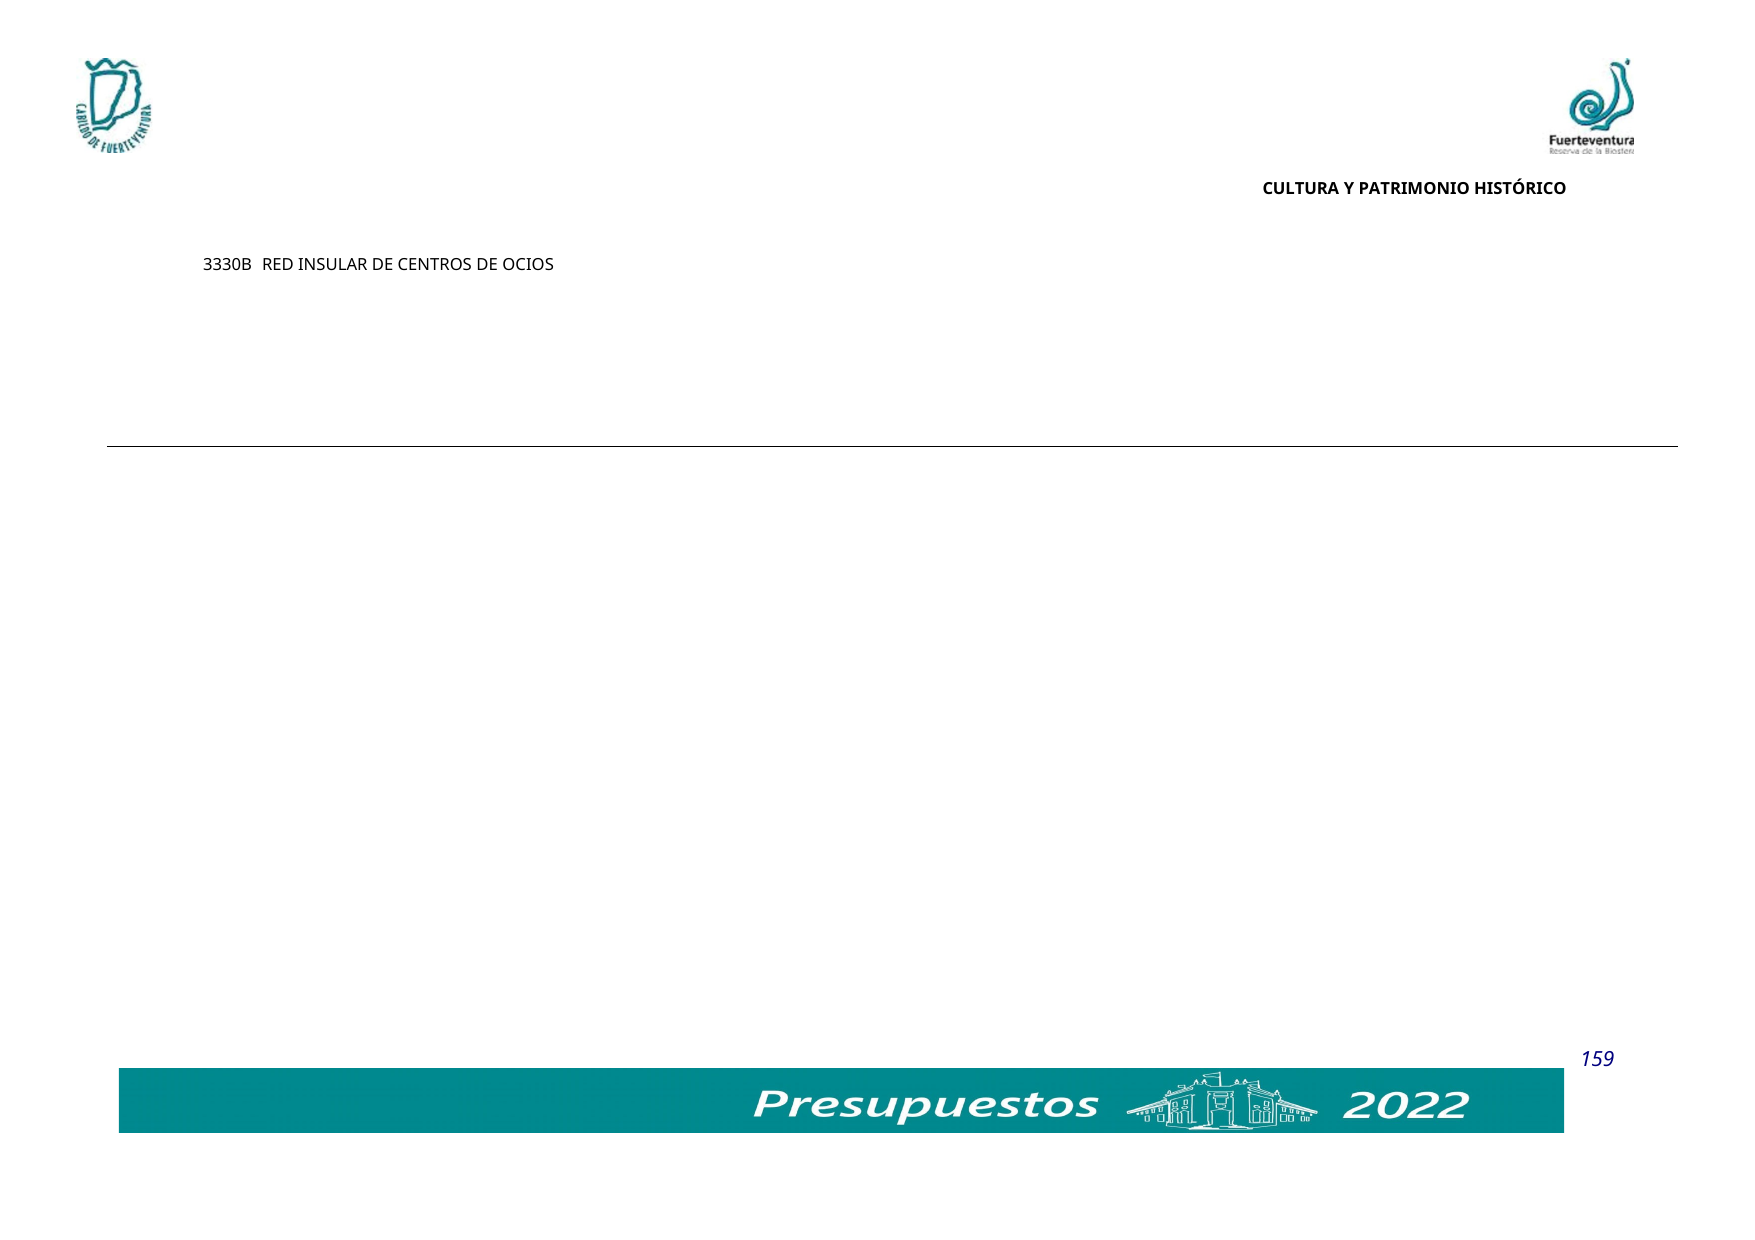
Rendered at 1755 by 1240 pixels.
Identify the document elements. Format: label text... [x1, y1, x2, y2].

text 3330B RED INSULAR DE CENTROS DE OCIOS [203, 252, 1648, 275]
